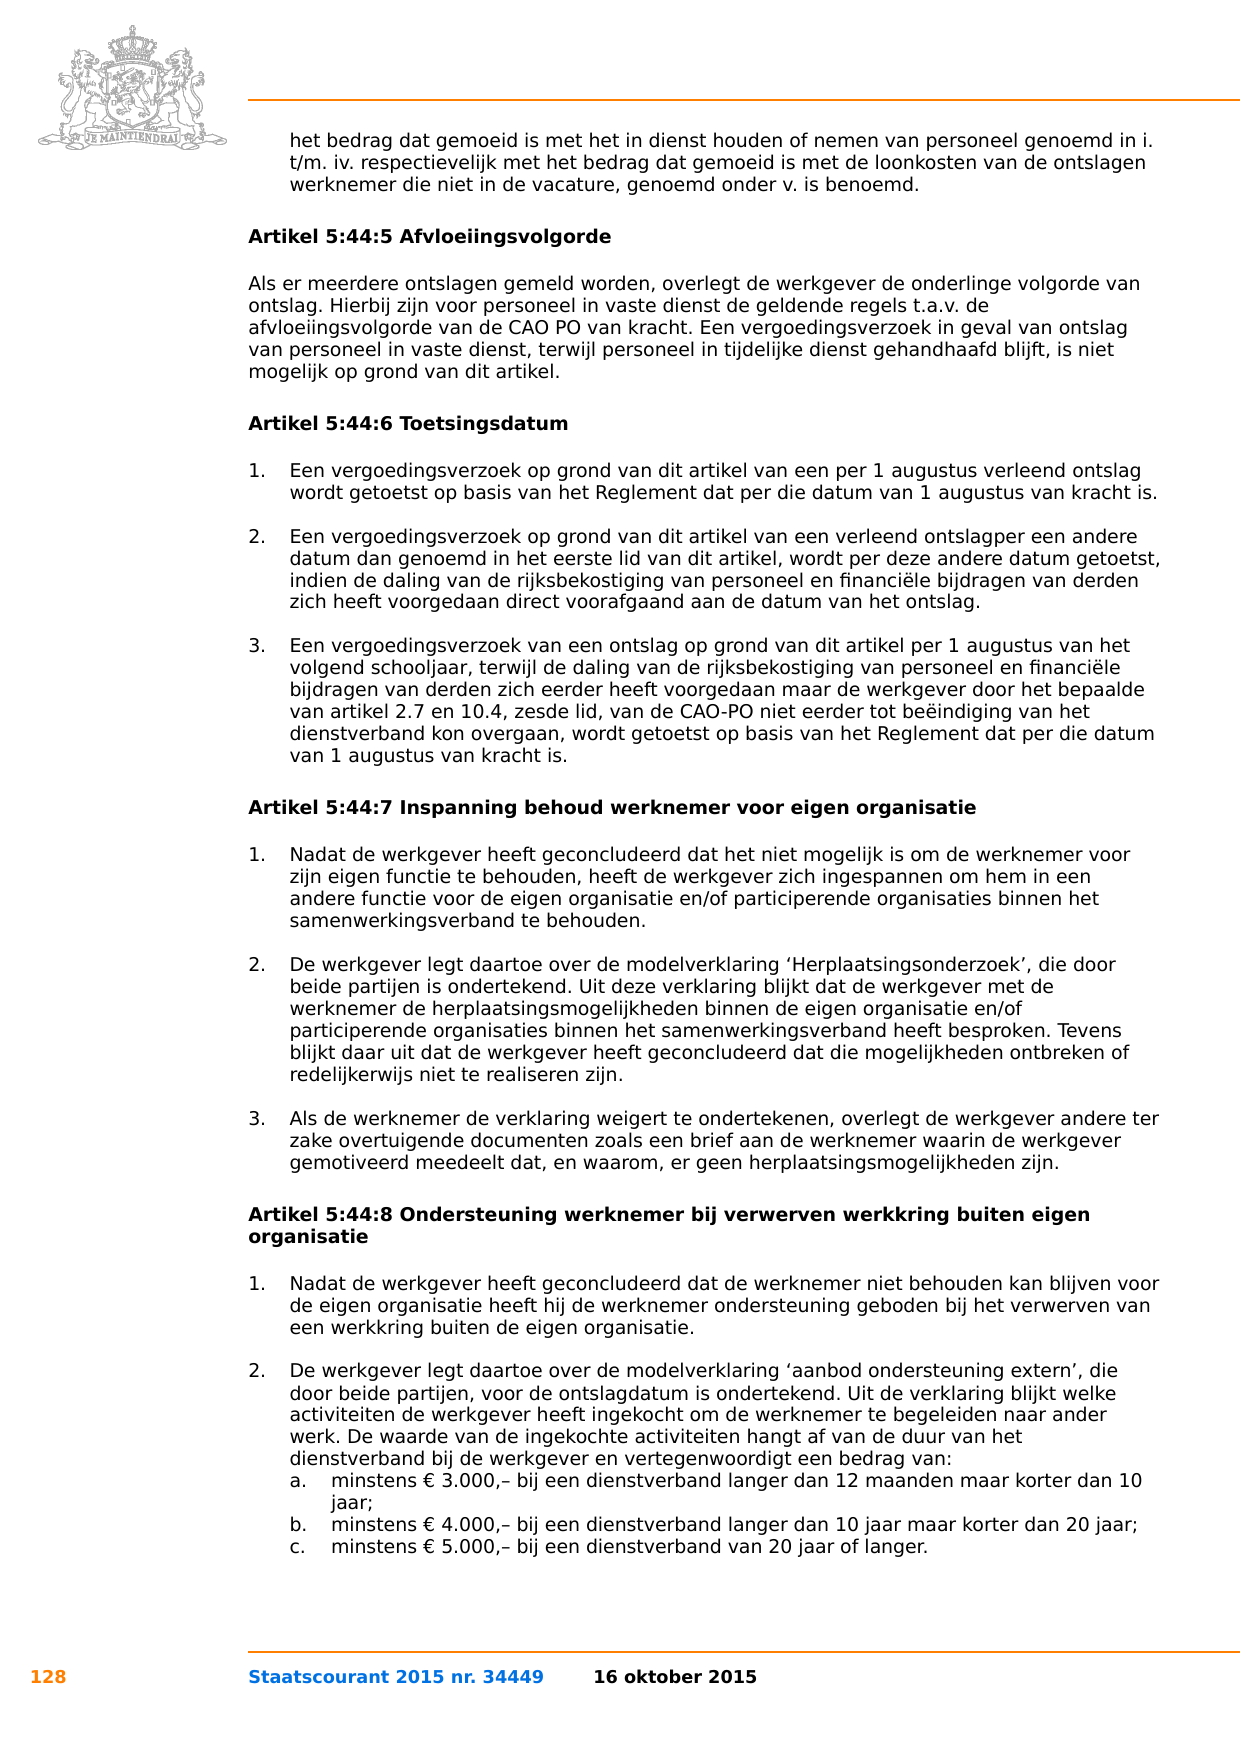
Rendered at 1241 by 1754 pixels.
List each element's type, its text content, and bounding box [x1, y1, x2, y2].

subtitle Artikel 5:44:7 Inspanning behoud werknemer voor eigen organisatie [248, 797, 1163, 819]
text 2. De werkgever legt daartoe over de modelverklaring ‘aanbod ondersteuning extern’, die door beide partijen, voor de ontslagdatum is ondertekend. Uit de verklaring blijkt welke activiteiten de werkgever heeft ingekocht om de werknemer te begeleiden naar ander werk. De waarde van de ingekochte activiteiten hangt af van de duur van het dienstverband bij de werkgever en vertegenwoordigt een bedrag van: [248, 1360, 1163, 1470]
text a. minstens € 3.000,– bij een dienstverband langer dan 12 maanden maar korter dan 10 jaar; [289, 1470, 1163, 1514]
subtitle Artikel 5:44:6 Toetsingsdatum [248, 413, 1163, 435]
text 1. Nadat de werkgever heeft geconcludeerd dat het niet mogelijk is om de werknemer voor zijn eigen functie te behouden, heeft de werkgever zich ingespannen om hem in een andere functie voor de eigen organisatie en/of participerende organisaties binnen het samenwerkingsverband te behouden. [248, 844, 1163, 932]
text 2. De werkgever legt daartoe over de modelverklaring ‘Herplaatsingsonderzoek’, die door beide partijen is ondertekend. Uit deze verklaring blijkt dat de werkgever met de werknemer de herplaatsingsmogelijkheden binnen de eigen organisatie en/of participerende organisaties binnen het samenwerkingsverband heeft besproken. Tevens blijkt daar uit dat de werkgever heeft geconcludeerd dat die mogelijkheden ontbreken of redelijkerwijs niet te realiseren zijn. [248, 954, 1163, 1086]
text c. minstens € 5.000,– bij een dienstverband van 20 jaar of langer. [289, 1536, 1163, 1558]
text b. minstens € 4.000,– bij een dienstverband langer dan 10 jaar maar korter dan 20 jaar; [289, 1514, 1163, 1536]
subtitle Artikel 5:44:5 Afvloeiingsvolgorde [248, 226, 1163, 248]
text 1. Een vergoedingsverzoek op grond van dit artikel van een per 1 augustus verleend ontslag wordt getoetst op basis van het Reglement dat per die datum van 1 augustus van kracht is. [248, 460, 1163, 504]
text 3. Als de werknemer de verklaring weigert te ondertekenen, overlegt de werkgever andere ter zake overtuigende documenten zoals een brief aan de werknemer waarin de werkgever gemotiveerd meedeelt dat, en waarom, er geen herplaatsingsmogelijkheden zijn. [248, 1108, 1163, 1174]
text Als er meerdere ontslagen gemeld worden, overlegt de werkgever de onderlinge volgorde van ontslag. Hierbij zijn voor personeel in vaste dienst de geldende regels t.a.v. de afvloeiingsvolgorde van de CAO PO van kracht. Een vergoedingsverzoek in geval van ontslag van personeel in vaste dienst, terwijl personeel in tijdelijke dienst gehandhaafd blijft, is niet mogelijk op grond van dit artikel. [248, 273, 1163, 383]
text 1. Nadat de werkgever heeft geconcludeerd dat de werknemer niet behouden kan blijven voor de eigen organisatie heeft hij de werknemer ondersteuning geboden bij het verwerven van een werkkring buiten de eigen organisatie. [248, 1273, 1163, 1338]
text 3. Een vergoedingsverzoek van een ontslag op grond van dit artikel per 1 augustus van het volgend schooljaar, terwijl de daling van de rijksbekostiging van personeel en financiële bijdragen van derden zich eerder heeft voorgedaan maar de werkgever door het bepaalde van artikel 2.7 en 10.4, zesde lid, van de CAO-PO niet eerder tot beëindiging van het dienstverband kon overgaan, wordt getoetst op basis van het Reglement dat per die datum van 1 augustus van kracht is. [248, 635, 1163, 767]
text het bedrag dat gemoeid is met het in dienst houden of nemen van personeel genoemd in i. t/m. iv. respectievelijk met het bedrag dat gemoeid is met de loonkosten van de ontslagen werknemer die niet in de vacature, genoemd onder v. is benoemd. [289, 130, 1163, 196]
subtitle Artikel 5:44:8 Ondersteuning werknemer bij verwerven werkkring buiten eigen organisatie [248, 1204, 1163, 1248]
text 2. Een vergoedingsverzoek op grond van dit artikel van een verleend ontslagper een andere datum dan genoemd in het eerste lid van dit artikel, wordt per deze andere datum getoetst, indien de daling van de rijksbekostiging van personeel en financiële bijdragen van derden zich heeft voorgedaan direct voorafgaand aan de datum van het ontslag. [248, 526, 1163, 613]
picture [38, 25, 227, 150]
